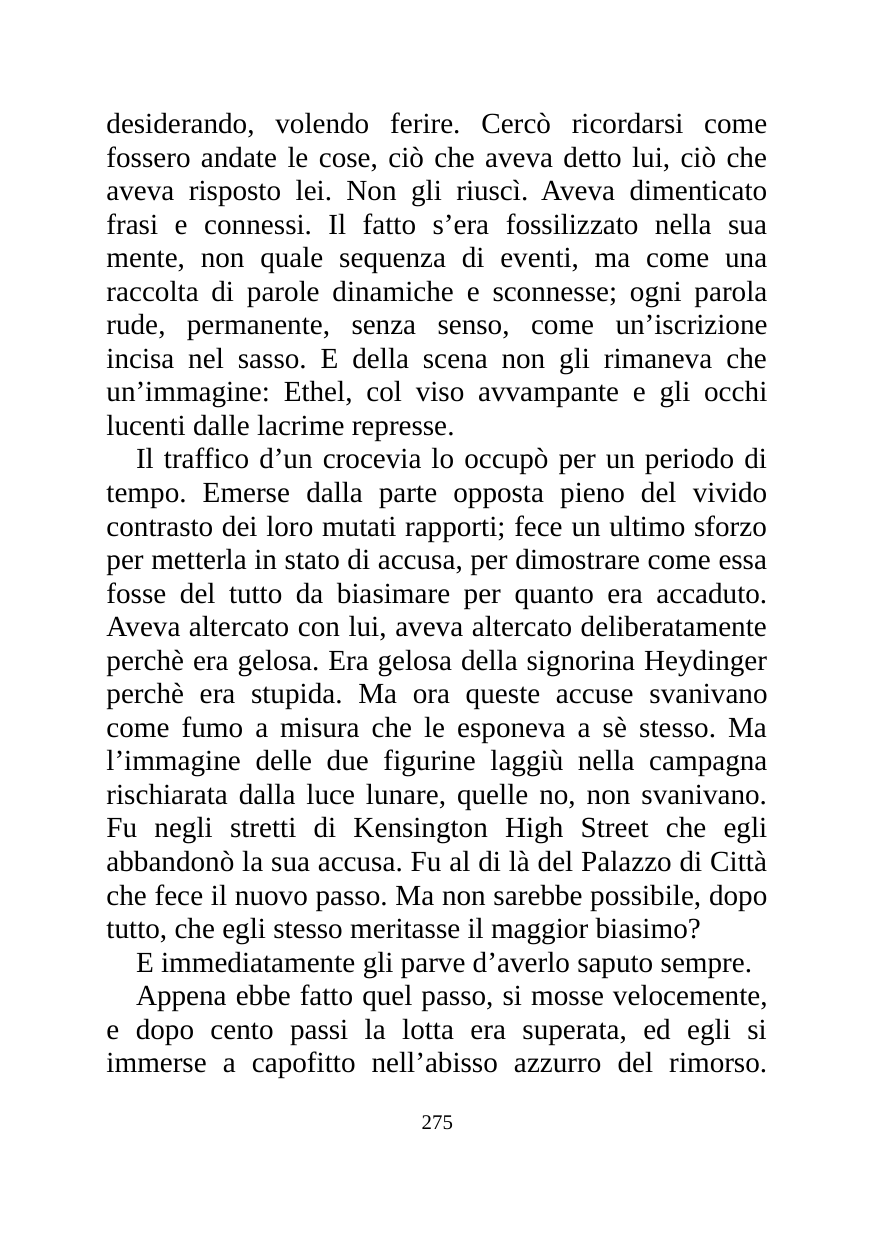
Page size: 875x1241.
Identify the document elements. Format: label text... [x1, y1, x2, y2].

text desiderando, volendo ferire. Cercò ricordarsi come fossero andate le cose, ciò che aveva detto lui, ciò che aveva risposto lei. Non gli riuscì. Aveva dimenticato frasi e connessi. Il fatto s’era fossilizzato nella sua mente, non quale sequenza di eventi, ma come una raccolta di parole dinamiche e sconnesse; ogni parola rude, permanente, senza senso, come un’iscrizione incisa nel sasso. E della scena non gli rimaneva che un’immagine: Ethel, col viso avvampante e gli occhi lucenti dalle lacrime represse. [106, 106, 768, 442]
text E immediatamente gli parve d’averlo saputo sempre. [106, 945, 768, 978]
text Il traffico d’un crocevia lo occupò per un periodo di tempo. Emerse dalla parte opposta pieno del vivido contrasto dei loro mutati rapporti; fece un ultimo sforzo per metterla in stato di accusa, per dimostrare come essa fosse del tutto da biasimare per quanto era accaduto. Aveva altercato con lui, aveva altercato deliberatamente perchè era gelosa. Era gelosa della signorina Heydinger perchè era stupida. Ma ora queste accuse svanivano come fumo a misura che le esponeva a sè stesso. Ma l’immagine delle due figurine laggiù nella campagna rischiarata dalla luce lunare, quelle no, non svanivano. Fu negli stretti di Kensington High Street che egli abbandonò la sua accusa. Fu al di là del Palazzo di Città che fece il nuovo passo. Ma non sarebbe possibile, dopo tutto, che egli stesso meritasse il maggior biasimo? [106, 442, 768, 945]
text Appena ebbe fatto quel passo, si mosse velocemente, e dopo cento passi la lotta era superata, ed egli si immerse a capofitto nell’abisso azzurro del rimorso. [106, 978, 768, 1079]
